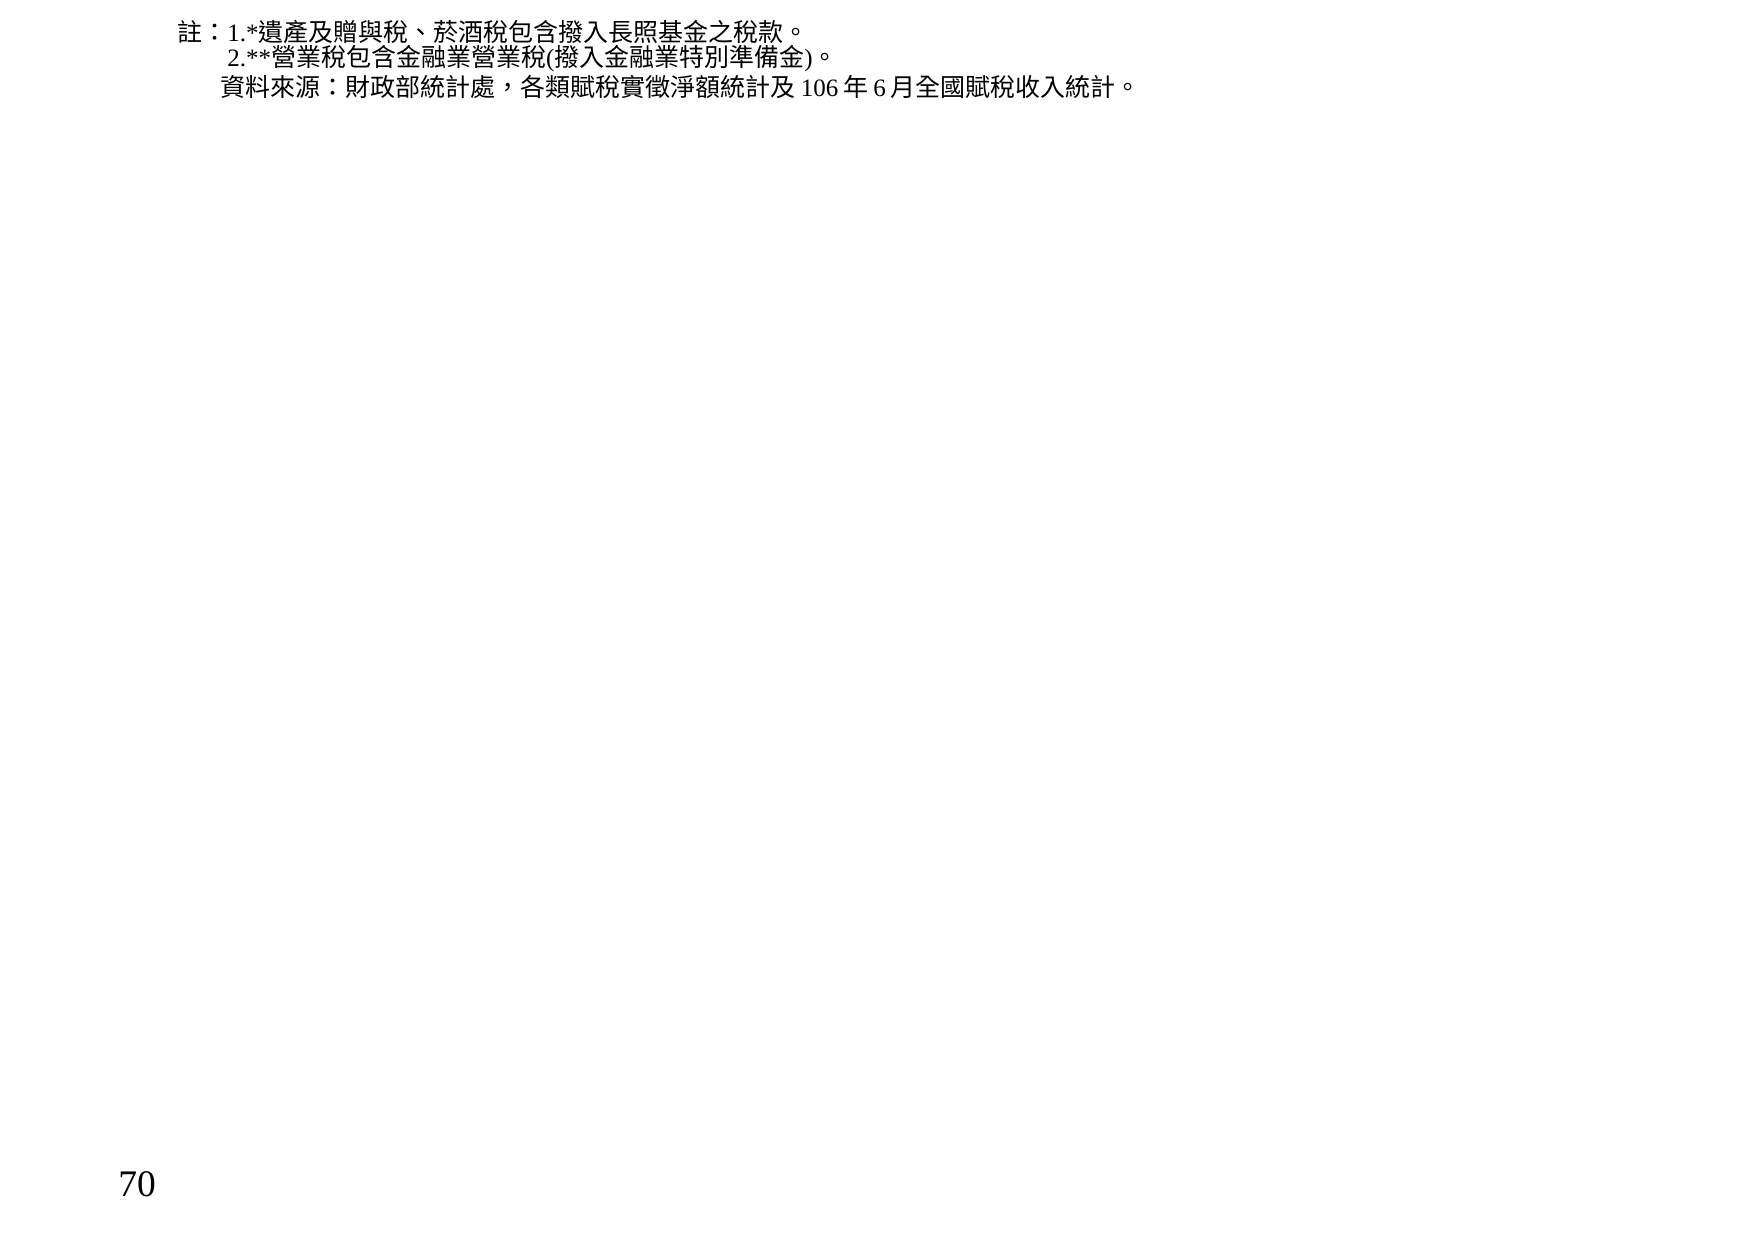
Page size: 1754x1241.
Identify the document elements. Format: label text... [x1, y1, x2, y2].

text 註：1.*遺產及贈與稅、菸酒稅包含撥入長照基金之稅款。 [177, 24, 1595, 46]
text 資料來源：財政部統計處，各類賦稅實徵淨額統計及106年6月全國賦稅收入統計。 [183, 77, 1609, 102]
text 2.**營業稅包含金融業營業稅(撥入金融業特別準備金)。 [227, 48, 1595, 70]
